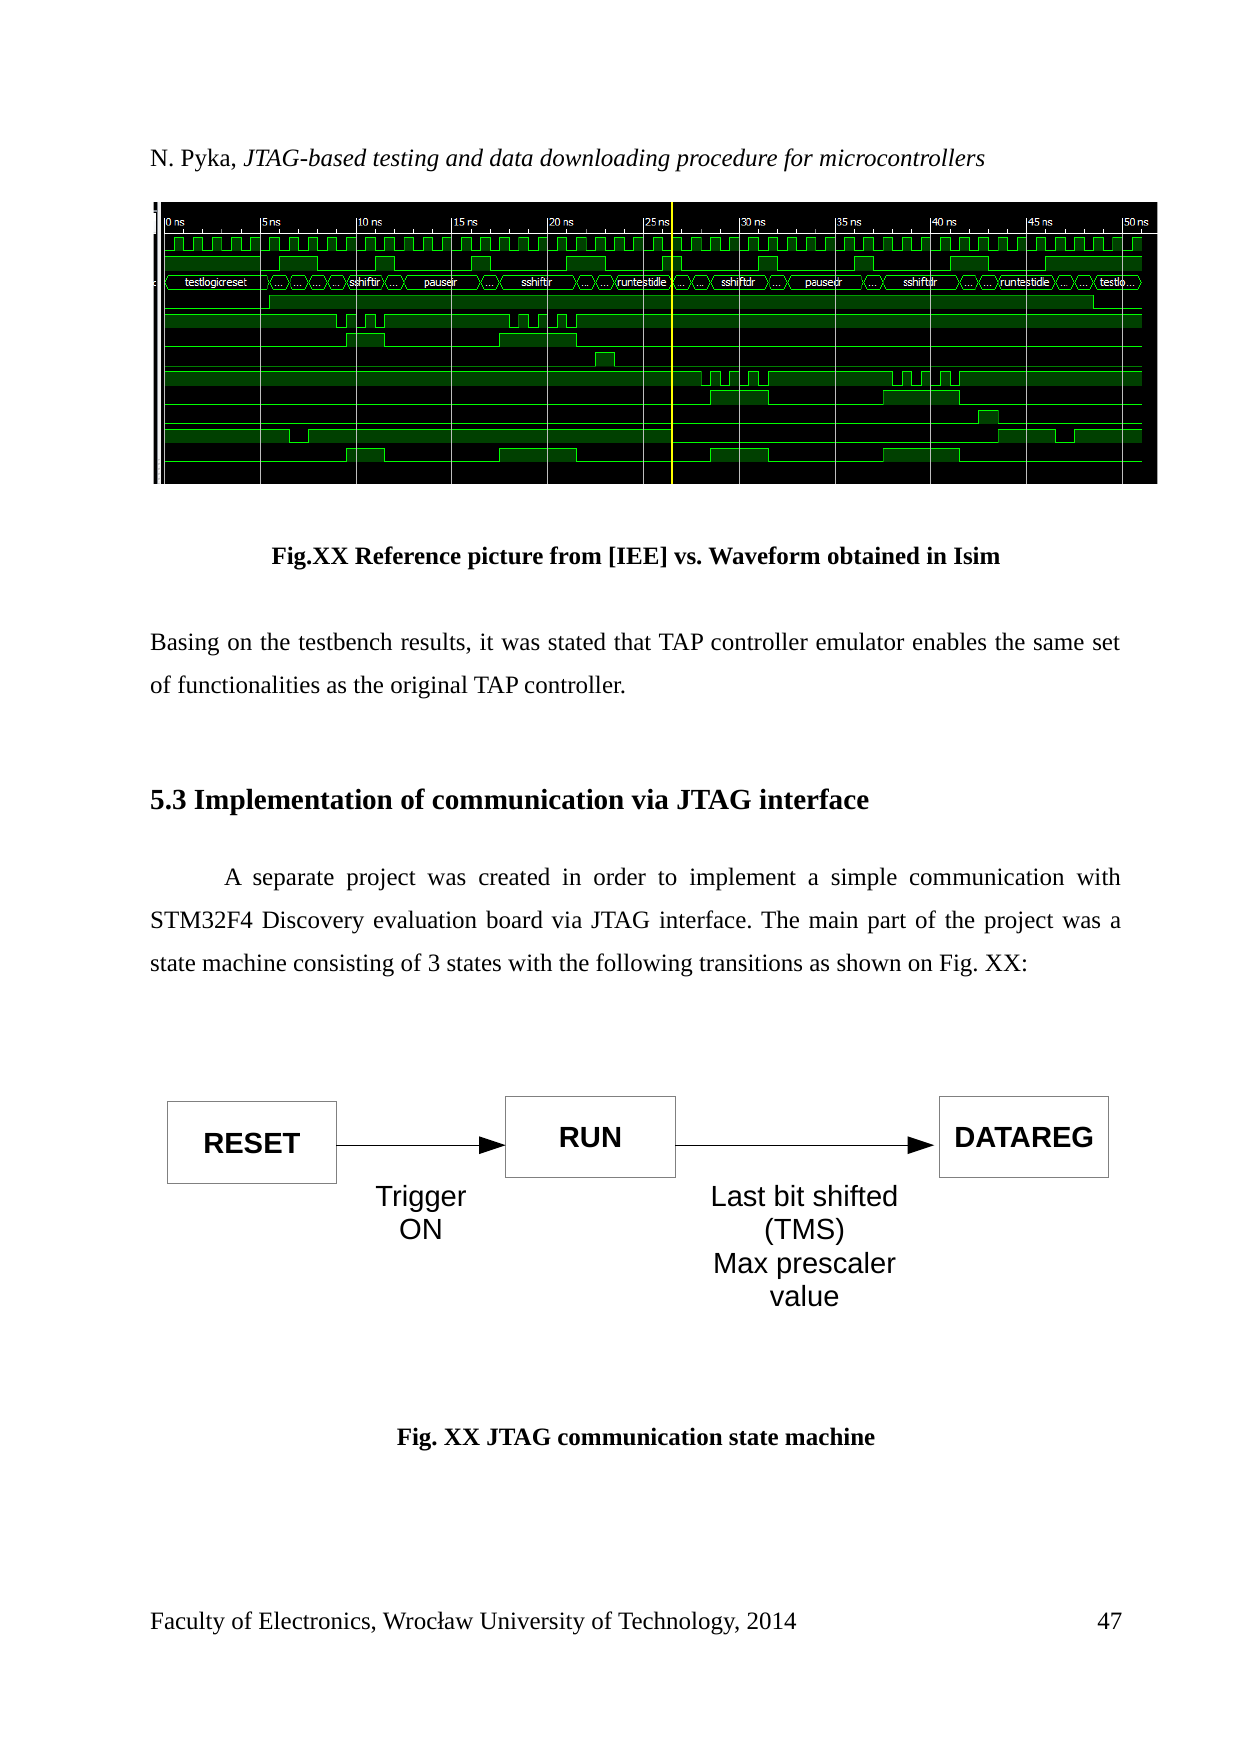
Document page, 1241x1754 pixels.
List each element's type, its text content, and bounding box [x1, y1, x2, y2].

picture [153, 202, 1158, 484]
text A separate project was created in order to implement a simple communication with STM32F4 Discovery evaluation board via JTAG interface. The main part of the project was a state machine consisting of 3 states with the following transitions as shown on Fig. XX: [150, 862, 1122, 977]
text Basing on the testbench results, it was stated that TAP controller emulator enables the same set of functionalities as the original TAP controller. [150, 627, 1122, 699]
subtitle 5.3 Implementation of communication via JTAG interface [150, 782, 1122, 815]
text Fig. XX JTAG communication state machine [150, 1422, 1122, 1451]
text Fig.XX Reference picture from [IEE] vs. Waveform obtained in Isim [150, 541, 1122, 570]
